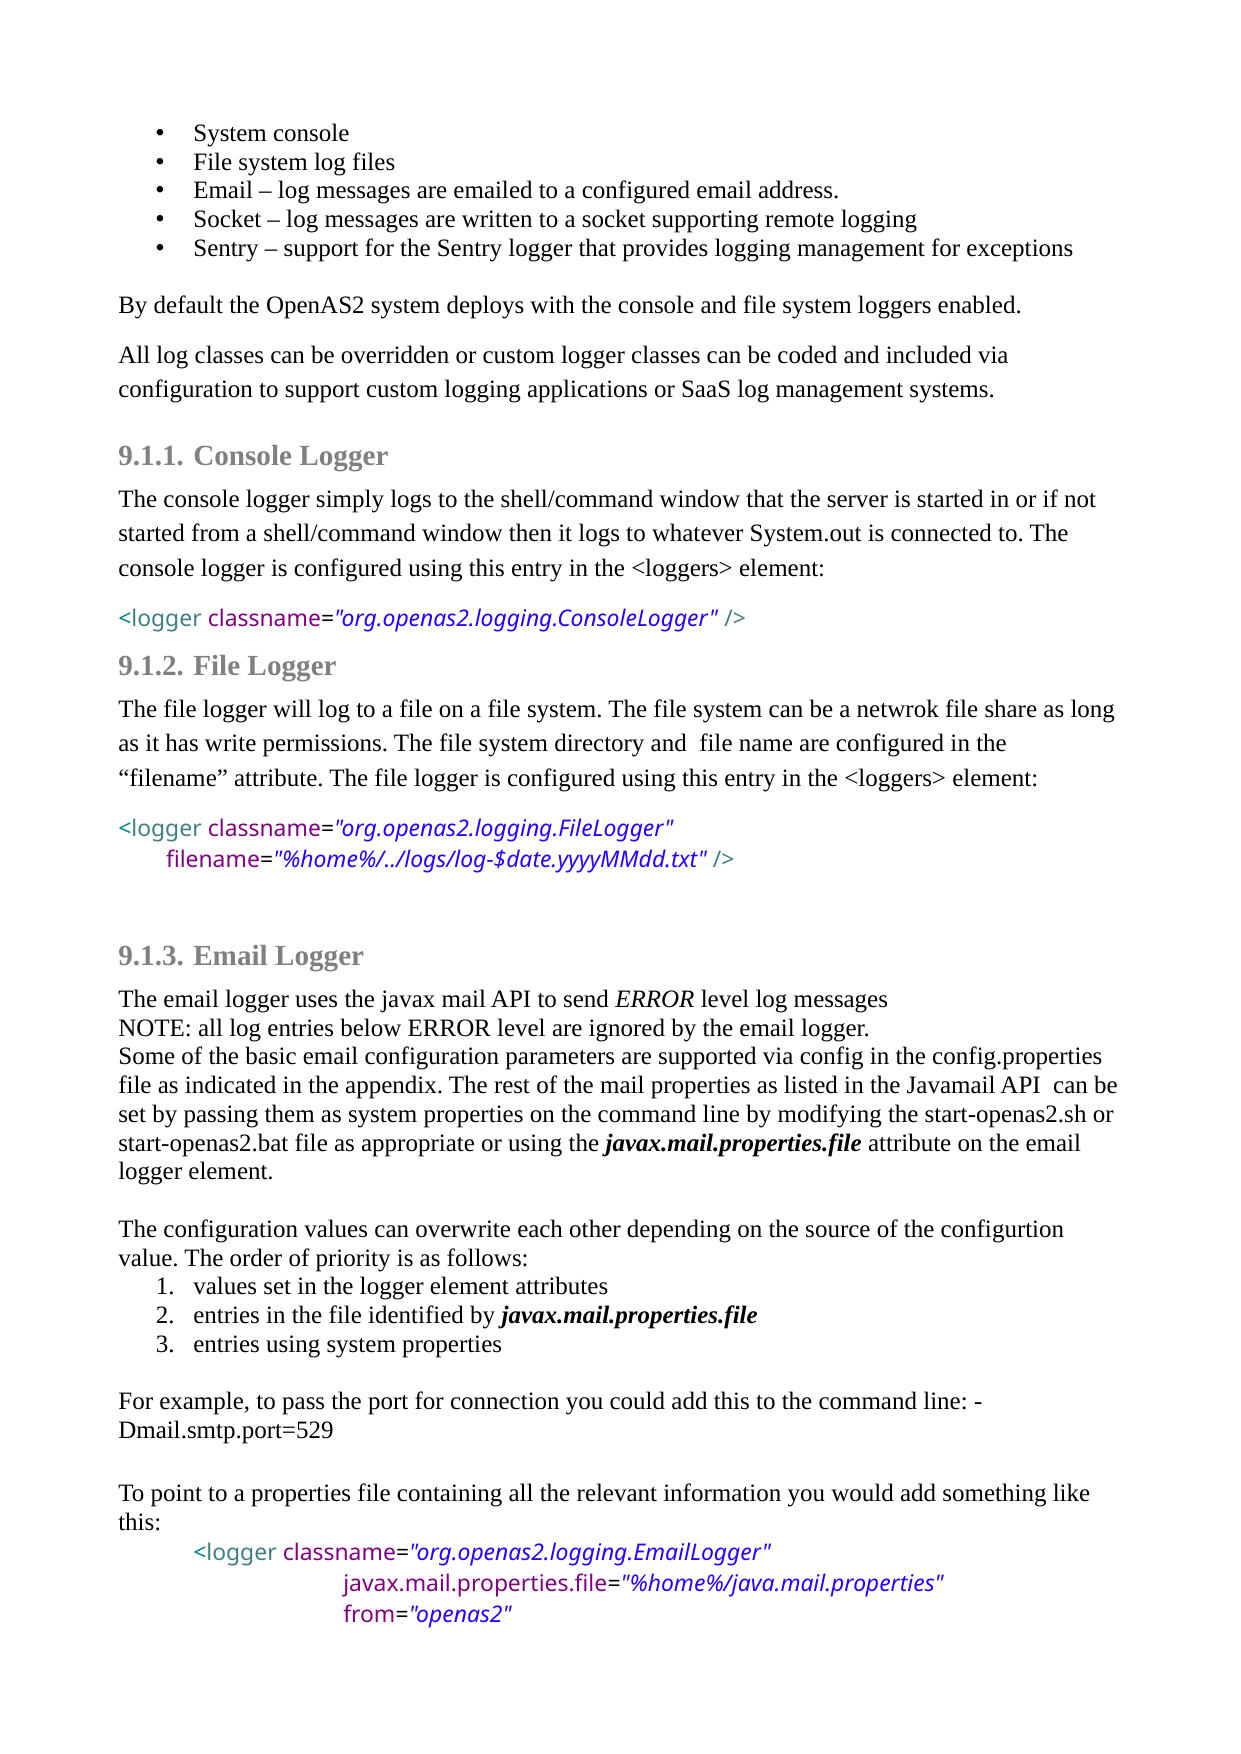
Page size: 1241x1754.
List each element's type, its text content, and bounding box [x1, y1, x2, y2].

list Sentry – support for the Sentry logger that provides logging management for exceptions [156, 233, 1122, 262]
text The console logger simply logs to the shell/command window that the server is started in or if not started from a shell/command window then it logs to whatever System.out is connected to. The console logger is configured using this entry in the <loggers> element: [118, 484, 1122, 582]
text All log classes can be overridden or custom logger classes can be coded and included via configuration to support custom logging applications or SaaS log management systems. [118, 340, 1122, 403]
text filename="%home%/../logs/log-$date.yyyyMMdd.txt" /> [118, 843, 1122, 874]
text <logger classname="org.openas2.logging.ConsoleLogger" /> [118, 602, 1122, 633]
text Some of the basic email configuration parameters are supported via config in the config.properties file as indicated in the appendix. The rest of the mail properties as listed in the Javamail API can be set by passing them as system properties on the command line by modifying the start-openas2.sh or start-openas2.bat file as appropriate or using the javax.mail.properties.file attribute on the email logger element. [118, 1041, 1122, 1185]
text For example, to pass the port for connection you could add this to the command line: -Dmail.smtp.port=529 [118, 1386, 1122, 1444]
subtitle Console Logger [118, 438, 1122, 471]
list File system log files [156, 147, 1122, 176]
list entries using system properties [156, 1329, 1122, 1358]
text <logger classname="org.openas2.logging.FileLogger" [118, 812, 1122, 843]
list values set in the logger element attributes [156, 1271, 1122, 1300]
list Email – log messages are emailed to a configured email address. [156, 176, 1122, 204]
text By default the OpenAS2 system deploys with the console and file system loggers enabled. [118, 291, 1122, 319]
text To point to a properties file containing all the relevant information you would add something like this: [118, 1478, 1122, 1536]
subtitle Email Logger [118, 938, 1122, 971]
text The configuration values can overwrite each other depending on the source of the configurtion value. The order of priority is as follows: [118, 1214, 1122, 1271]
list System console [156, 118, 1122, 147]
text The email logger uses the javax mail API to send ERROR level log messages [118, 984, 1122, 1013]
text from="openas2" [118, 1598, 1122, 1629]
subtitle File Logger [118, 648, 1122, 681]
text javax.mail.properties.file="%home%/java.mail.properties" [118, 1567, 1122, 1598]
text <logger classname="org.openas2.logging.EmailLogger" [118, 1536, 1122, 1567]
text NOTE: all log entries below ERROR level are ignored by the email logger. [118, 1013, 1122, 1041]
list entries in the file identified by javax.mail.properties.file [156, 1300, 1122, 1329]
list Socket – log messages are written to a socket supporting remote logging [156, 204, 1122, 233]
text The file logger will log to a file on a file system. The file system can be a netwrok file share as long as it has write permissions. The file system directory and file name are configured in the “filename” attribute. The file logger is configured using this entry in the <loggers> element: [118, 694, 1122, 791]
